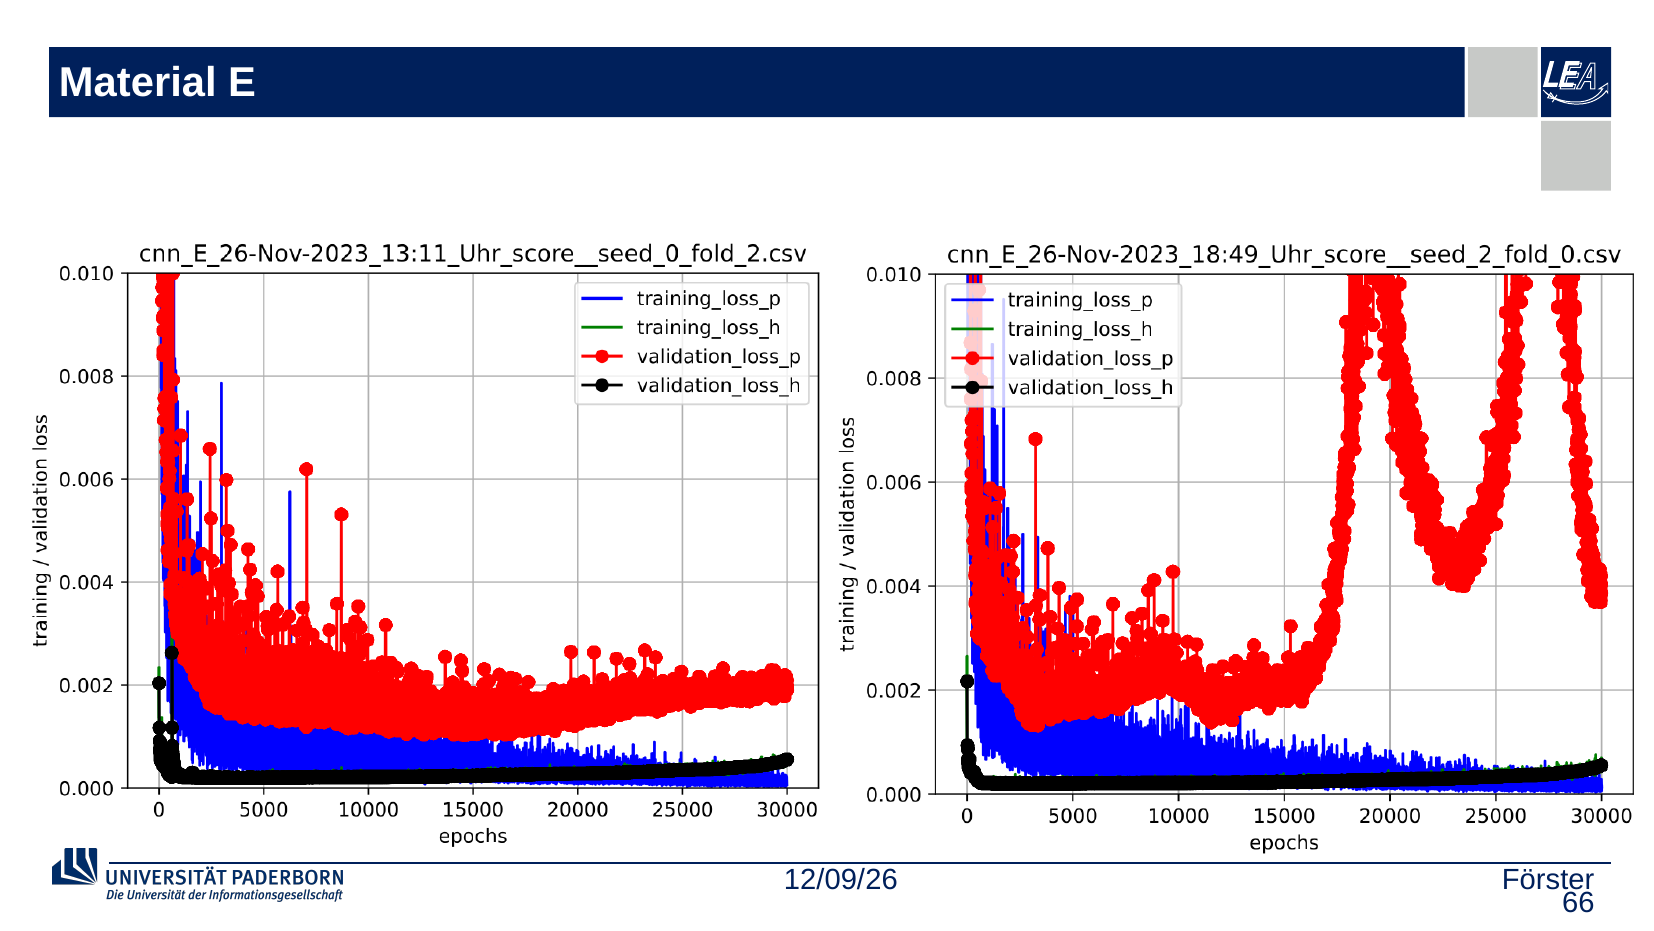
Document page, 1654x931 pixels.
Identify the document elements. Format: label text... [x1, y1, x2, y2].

picture [29, 233, 827, 902]
picture [835, 236, 1641, 857]
title Material E [59, 47, 1447, 117]
